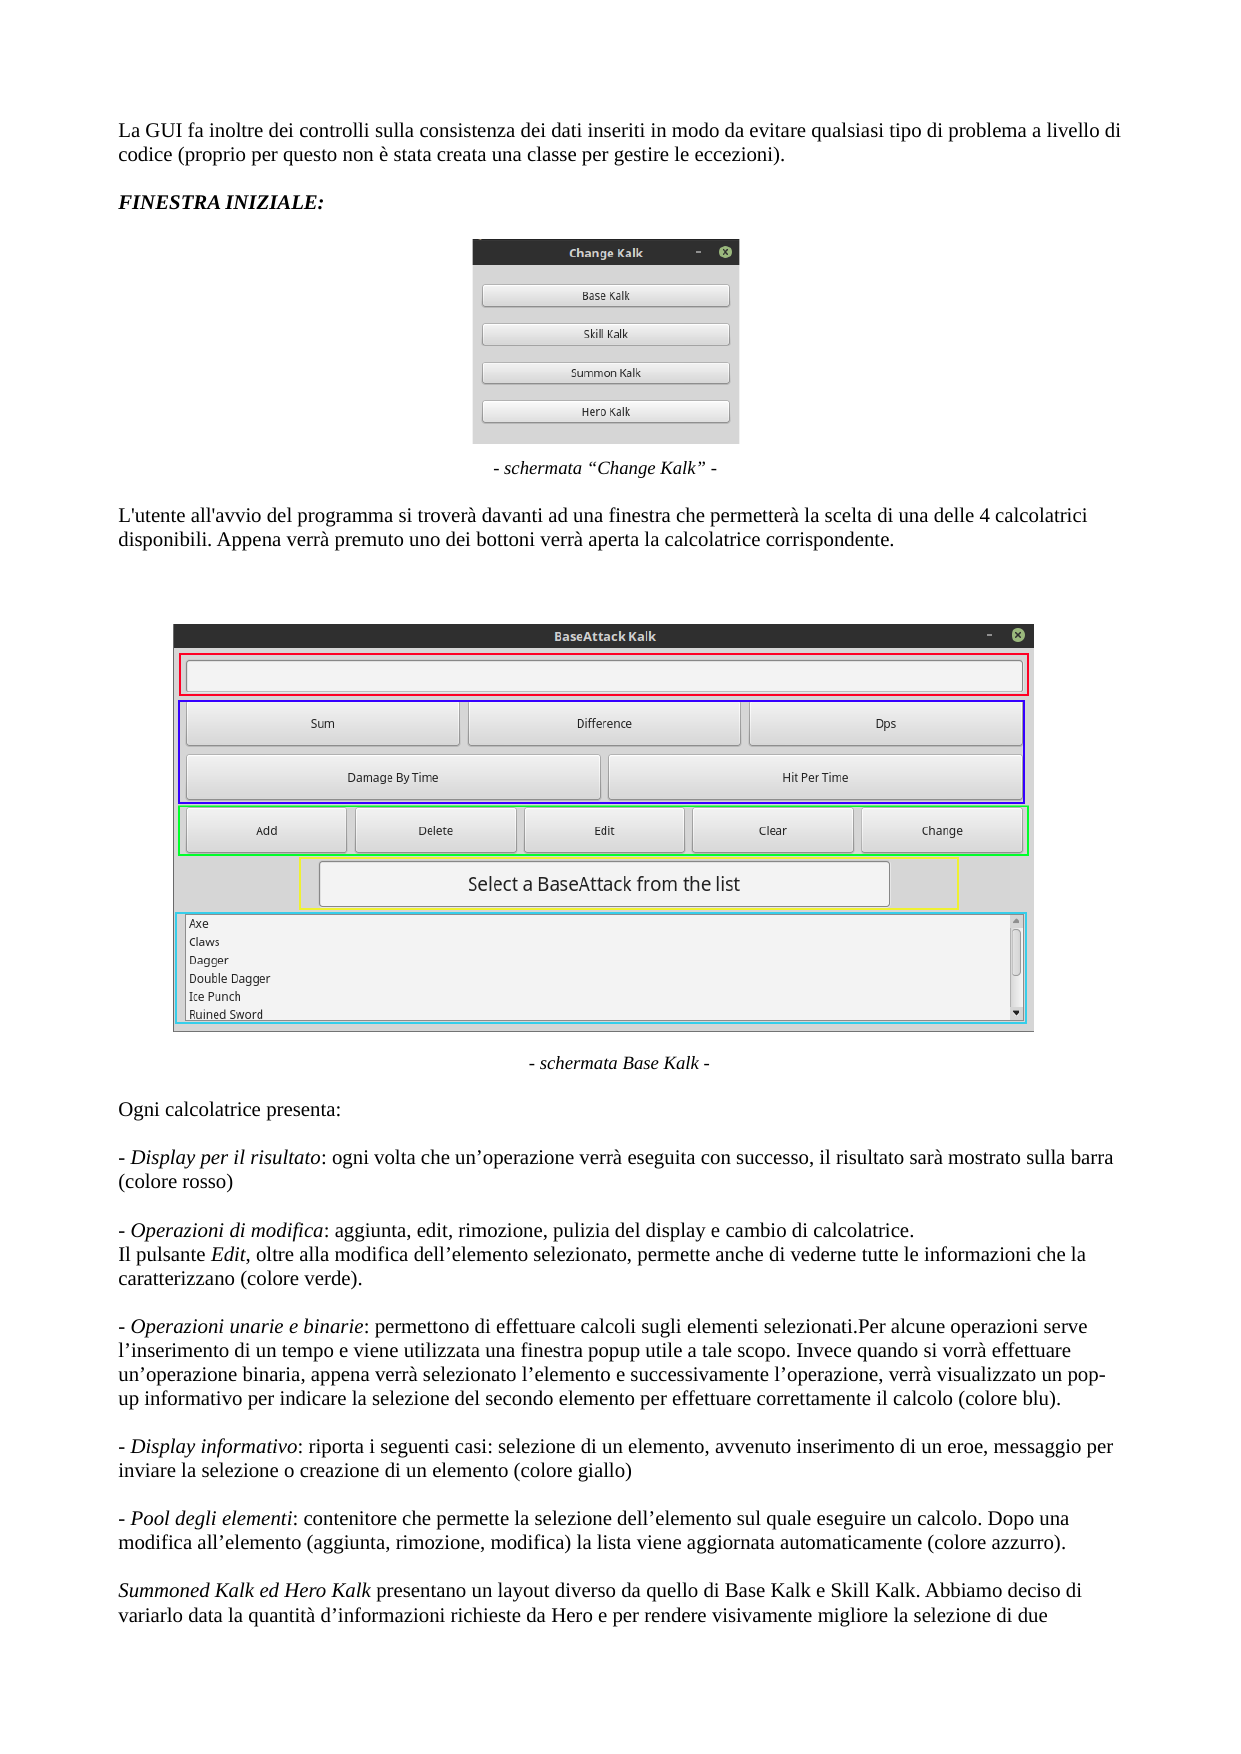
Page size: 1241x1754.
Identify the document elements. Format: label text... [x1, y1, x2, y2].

text FINESTRA INIZIALE: [118, 190, 1122, 214]
text Ogni calcolatrice presenta: [118, 1097, 1122, 1121]
picture [173, 624, 1034, 1032]
text - Display per il risultato: ogni volta che un’operazione verrà eseguita con successo, il risultato sarà mostrato sulla barra (colore rosso) [118, 1145, 1122, 1193]
text - Pool degli elementi: contenitore che permette la selezione dell’elemento sul quale eseguire un calcolo. Dopo una modifica all’elemento (aggiunta, rimozione, modifica) la lista viene aggiornata automaticamente (colore azzurro). [118, 1506, 1122, 1554]
text - Operazioni unarie e binarie: permettono di effettuare calcoli sugli elementi selezionati.Per alcune operazioni serve l’inserimento di un tempo e viene utilizzata una finestra popup utile a tale scopo. Invece quando si vorrà effettuare un’operazione binaria, appena verrà selezionato l’elemento e successivamente l’operazione, verrà visualizzato un pop-up informativo per indicare la selezione del secondo elemento per effettuare correttamente il calcolo (colore blu). [118, 1314, 1122, 1410]
picture [472, 239, 740, 444]
text - schermata “Change Kalk” - [118, 455, 1122, 479]
text La GUI fa inoltre dei controlli sulla consistenza dei dati inseriti in modo da evitare qualsiasi tipo di problema a livello di codice (proprio per questo non è stata creata una classe per gestire le eccezioni). [118, 118, 1122, 166]
text L'utente all'avvio del programma si troverà davanti ad una finestra che permetterà la scelta di una delle 4 calcolatrici disponibili. Appena verrà premuto uno dei bottoni verrà aperta la calcolatrice corrispondente. [118, 503, 1122, 551]
text - schermata Base Kalk - [118, 1052, 1122, 1073]
text - Operazioni di modifica: aggiunta, edit, rimozione, pulizia del display e cambio di calcolatrice. Il pulsante Edit, oltre alla modifica dell’elemento selezionato, permette anche di vederne tutte le informazioni che la caratterizzano (colore verde). [118, 1217, 1122, 1290]
text - Display informativo: riporta i seguenti casi: selezione di un elemento, avvenuto inserimento di un eroe, messaggio per inviare la selezione o creazione di un elemento (colore giallo) [118, 1434, 1122, 1482]
text Summoned Kalk ed Hero Kalk presentano un layout diverso da quello di Base Kalk e Skill Kalk. Abbiamo deciso di variarlo data la quantità d’informazioni richieste da Hero e per rendere visivamente migliore la selezione di due [118, 1578, 1122, 1627]
